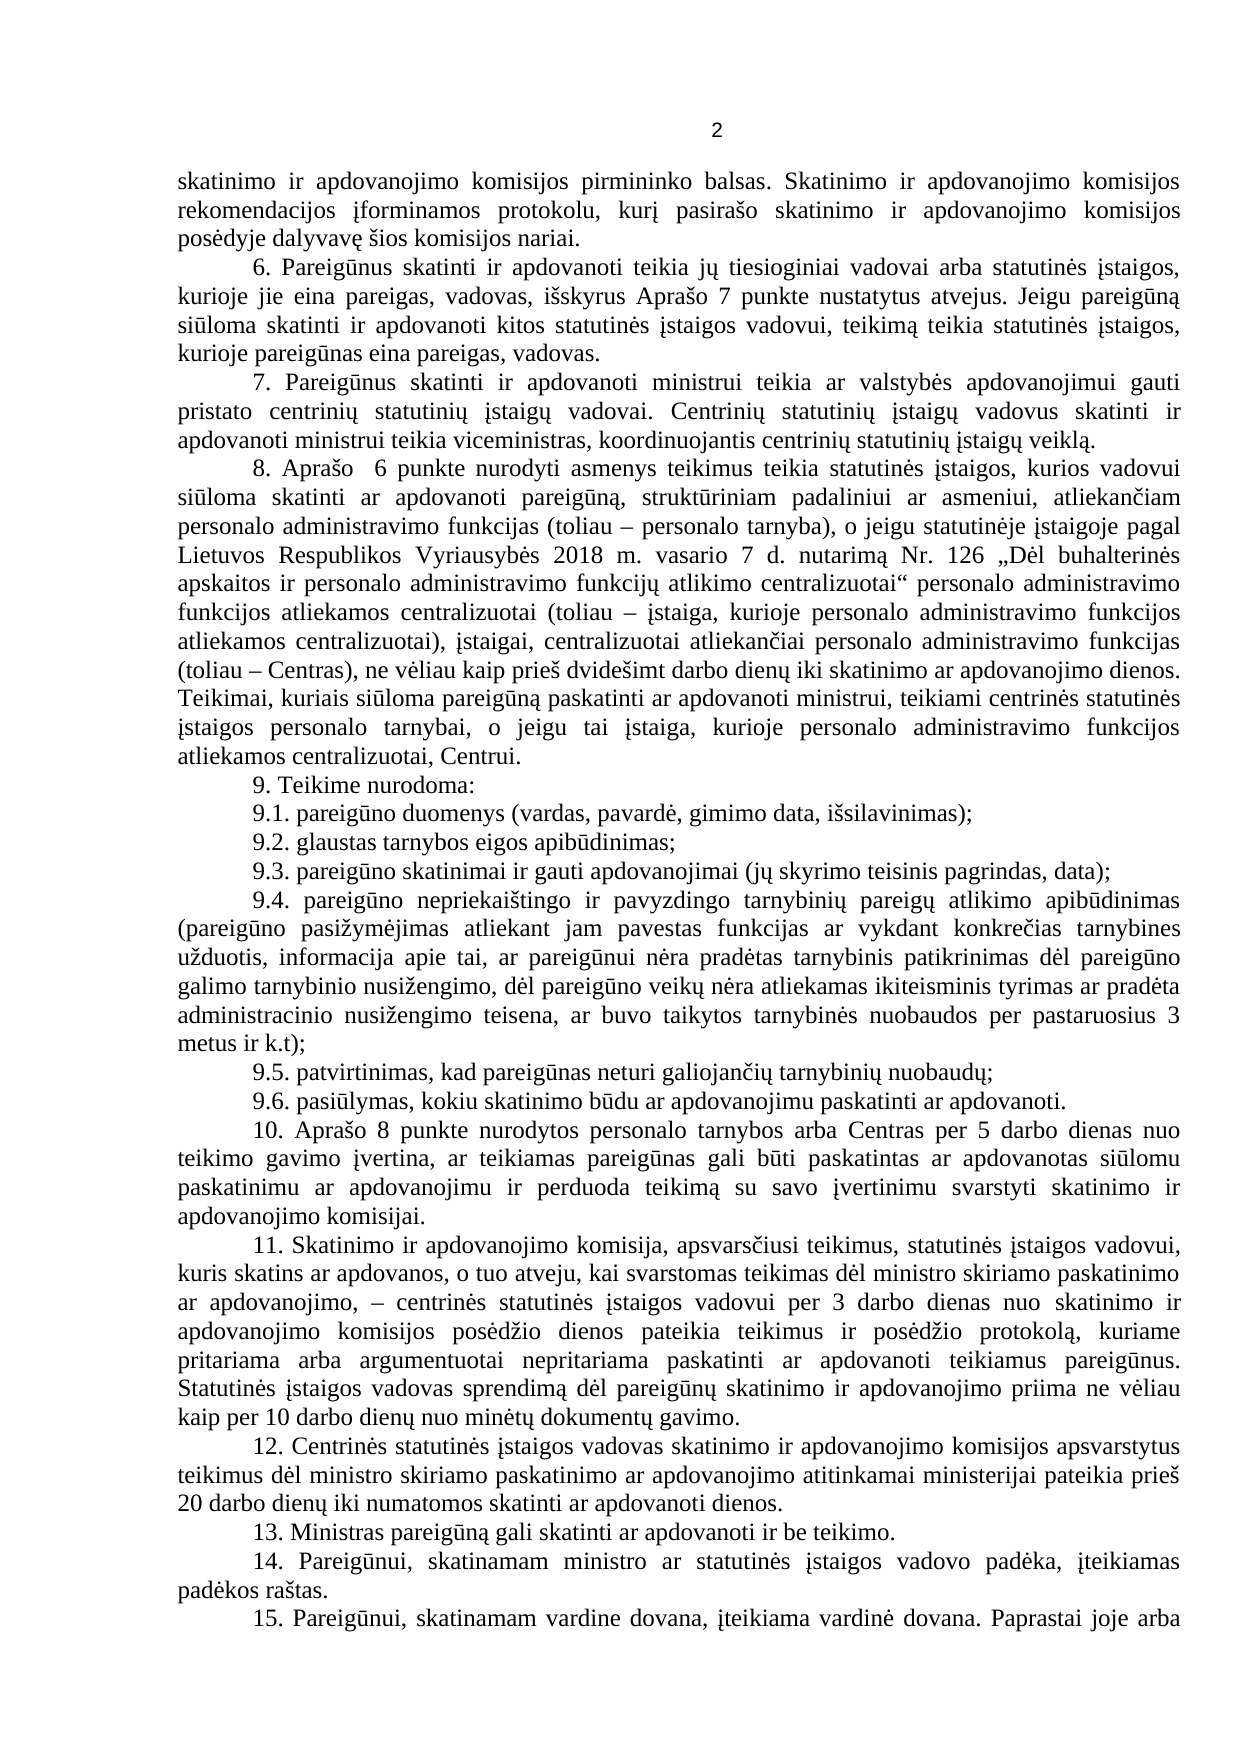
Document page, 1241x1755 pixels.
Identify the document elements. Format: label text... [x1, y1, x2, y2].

text 11. Skatinimo ir apdovanojimo komisija, apsvarsčiusi teikimus, statutinės įstaigos vadovui, kuris skatins ar apdovanos, o tuo atveju, kai svarstomas teikimas dėl ministro skiriamo paskatinimo ar apdovanojimo, – centrinės statutinės įstaigos vadovui per 3 darbo dienas nuo skatinimo ir apdovanojimo komisijos posėdžio dienos pateikia teikimus ir posėdžio protokolą, kuriame pritariama arba argumentuotai nepritariama paskatinti ar apdovanoti teikiamus pareigūnus. Statutinės įstaigos vadovas sprendimą dėl pareigūnų skatinimo ir apdovanojimo priima ne vėliau kaip per 10 darbo dienų nuo minėtų dokumentų gavimo. [177, 1230, 1181, 1431]
text 14. Pareigūnui, skatinamam ministro ar statutinės įstaigos vadovo padėka, įteikiamas padėkos raštas. [177, 1546, 1181, 1603]
text 7. Pareigūnus skatinti ir apdovanoti ministrui teikia ar valstybės apdovanojimui gauti pristato centrinių statutinių įstaigų vadovai. Centrinių statutinių įstaigų vadovus skatinti ir apdovanoti ministrui teikia viceministras, koordinuojantis centrinių statutinių įstaigų veiklą. [177, 367, 1181, 453]
text 6. Pareigūnus skatinti ir apdovanoti teikia jų tiesioginiai vadovai arba statutinės įstaigos, kurioje jie eina pareigas, vadovas, išskyrus Aprašo 7 punkte nustatytus atvejus. Jeigu pareigūną siūloma skatinti ir apdovanoti kitos statutinės įstaigos vadovui, teikimą teikia statutinės įstaigos, kurioje pareigūnas eina pareigas, vadovas. [177, 252, 1181, 367]
text 9.1. pareigūno duomenys (vardas, pavardė, gimimo data, išsilavinimas); [177, 798, 1181, 827]
text 8. Aprašo 6 punkte nurodyti asmenys teikimus teikia statutinės įstaigos, kurios vadovui siūloma skatinti ar apdovanoti pareigūną, struktūriniam padaliniui ar asmeniui, atliekančiam personalo administravimo funkcijas (toliau – personalo tarnyba), o jeigu statutinėje įstaigoje pagal Lietuvos Respublikos Vyriausybės 2018 m. vasario 7 d. nutarimą Nr. 126 „Dėl buhalterinės apskaitos ir personalo administravimo funkcijų atlikimo centralizuotai“ personalo administravimo funkcijos atliekamos centralizuotai (toliau – įstaiga, kurioje personalo administravimo funkcijos atliekamos centralizuotai), įstaigai, centralizuotai atliekančiai personalo administravimo funkcijas (toliau – Centras), ne vėliau kaip prieš dvidešimt darbo dienų iki skatinimo ar apdovanojimo dienos. Teikimai, kuriais siūloma pareigūną paskatinti ar apdovanoti ministrui, teikiami centrinės statutinės įstaigos personalo tarnybai, o jeigu tai įstaiga, kurioje personalo administravimo funkcijos atliekamos centralizuotai, Centrui. [177, 453, 1181, 770]
text 15. Pareigūnui, skatinamam vardine dovana, įteikiama vardinė dovana. Paprastai joje arba [177, 1603, 1181, 1632]
text 9.6. pasiūlymas, kokiu skatinimo būdu ar apdovanojimu paskatinti ar apdovanoti. [177, 1086, 1181, 1115]
text 9.2. glaustas tarnybos eigos apibūdinimas; [177, 827, 1181, 856]
text 9.4. pareigūno nepriekaištingo ir pavyzdingo tarnybinių pareigų atlikimo apibūdinimas (pareigūno pasižymėjimas atliekant jam pavestas funkcijas ar vykdant konkrečias tarnybines užduotis, informacija apie tai, ar pareigūnui nėra pradėtas tarnybinis patikrinimas dėl pareigūno galimo tarnybinio nusižengimo, dėl pareigūno veikų nėra atliekamas ikiteisminis tyrimas ar pradėta administracinio nusižengimo teisena, ar buvo taikytos tarnybinės nuobaudos per pastaruosius 3 metus ir k.t); [177, 885, 1181, 1057]
text 9.5. patvirtinimas, kad pareigūnas neturi galiojančių tarnybinių nuobaudų; [177, 1057, 1181, 1086]
text 10. Aprašo 8 punkte nurodytos personalo tarnybos arba Centras per 5 darbo dienas nuo teikimo gavimo įvertina, ar teikiamas pareigūnas gali būti paskatintas ar apdovanotas siūlomu paskatinimu ar apdovanojimu ir perduoda teikimą su savo įvertinimu svarstyti skatinimo ir apdovanojimo komisijai. [177, 1115, 1181, 1230]
text 13. Ministras pareigūną gali skatinti ar apdovanoti ir be teikimo. [177, 1517, 1181, 1546]
text 9.3. pareigūno skatinimai ir gauti apdovanojimai (jų skyrimo teisinis pagrindas, data); [177, 856, 1181, 885]
text 9. Teikime nurodoma: [177, 770, 1181, 798]
text 12. Centrinės statutinės įstaigos vadovas skatinimo ir apdovanojimo komisijos apsvarstytus teikimus dėl ministro skiriamo paskatinimo ar apdovanojimo atitinkamai ministerijai pateikia prieš 20 darbo dienų iki numatomos skatinti ar apdovanoti dienos. [177, 1431, 1181, 1517]
text skatinimo ir apdovanojimo komisijos pirmininko balsas. Skatinimo ir apdovanojimo komisijos rekomendacijos įforminamos protokolu, kurį pasirašo skatinimo ir apdovanojimo komisijos posėdyje dalyvavę šios komisijos nariai. [177, 166, 1181, 252]
